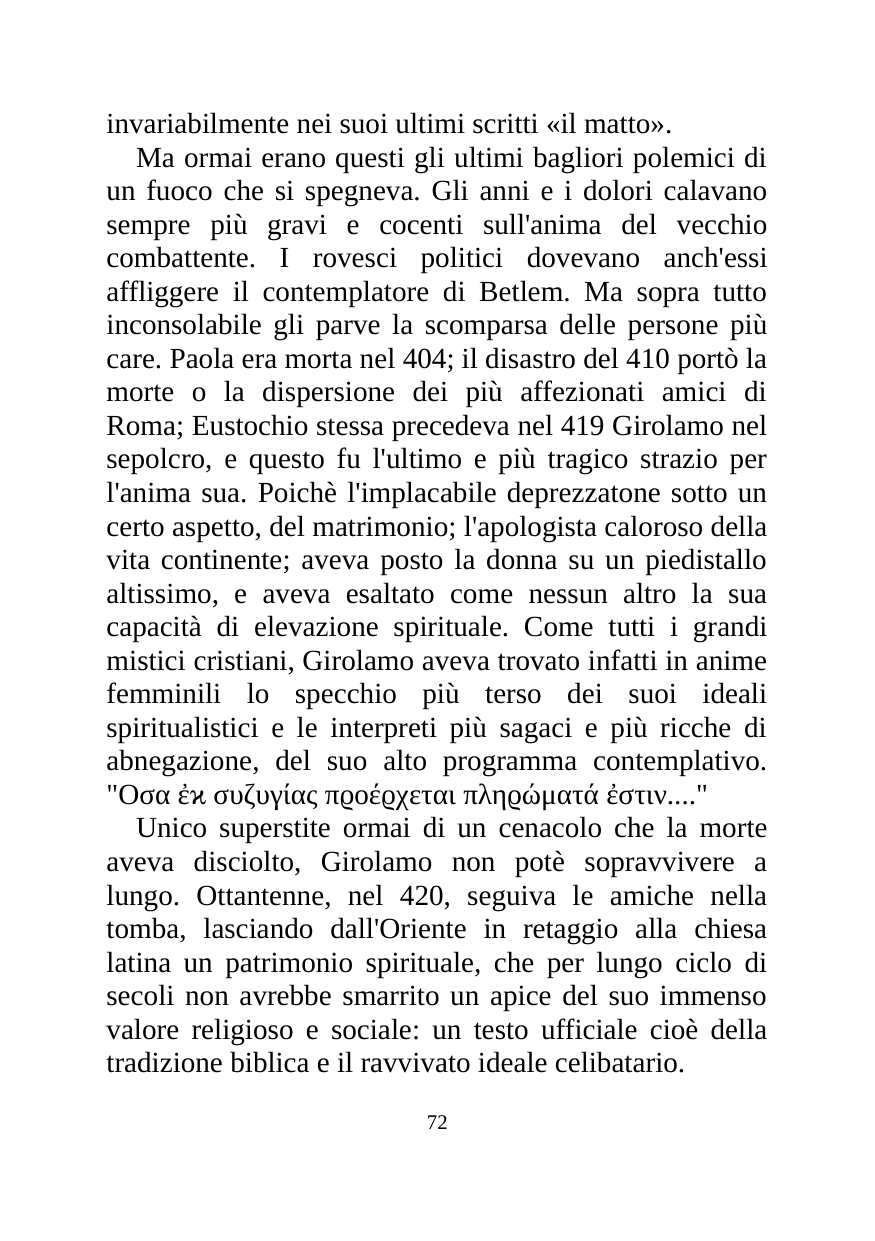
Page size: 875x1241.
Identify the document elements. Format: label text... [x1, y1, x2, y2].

text invariabilmente nei suoi ultimi scritti «il matto». [106, 106, 768, 140]
text Ma ormai erano questi gli ultimi bagliori polemici di un fuoco che si spegneva. Gli anni e i dolori calavano sempre più gravi e cocenti sull'anima del vecchio combattente. I rovesci politici dovevano anch'essi affliggere il contemplatore di Betlem. Ma sopra tutto inconsolabile gli parve la scomparsa delle persone più care. Paola era morta nel 404; il disastro del 410 portò la morte o la dispersione dei più affezionati amici di Roma; Eustochio stessa precedeva nel 419 Girolamo nel sepolcro, e questo fu l'ultimo e più tragico strazio per l'anima sua. Poichè l'implacabile deprezzatone sotto un certo aspetto, del matrimonio; l'apologista caloroso della vita continente; aveva posto la donna su un piedistallo altissimo, e aveva esaltato come nessun altro la sua capacità di elevazione spirituale. Come tutti i grandi mistici cristiani, Girolamo aveva trovato infatti in anime femminili lo specchio più terso dei suoi ideali spiritualistici e le interpreti più sagaci e più ricche di abnegazione, del suo alto programma contemplativo. "Οσα ἐϰ συζυγίας πϱοέϱχεται πληϱώματά ἐστιν...." [106, 140, 768, 811]
text Unico superstite ormai di un cenacolo che la morte aveva disciolto, Girolamo non potè sopravvivere a lungo. Ottantenne, nel 420, seguiva le amiche nella tomba, lasciando dall'Oriente in retaggio alla chiesa latina un patrimonio spirituale, che per lungo ciclo di secoli non avrebbe smarrito un apice del suo immenso valore religioso e sociale: un testo ufficiale cioè della tradizione biblica e il ravvivato ideale celibatario. [106, 811, 768, 1079]
